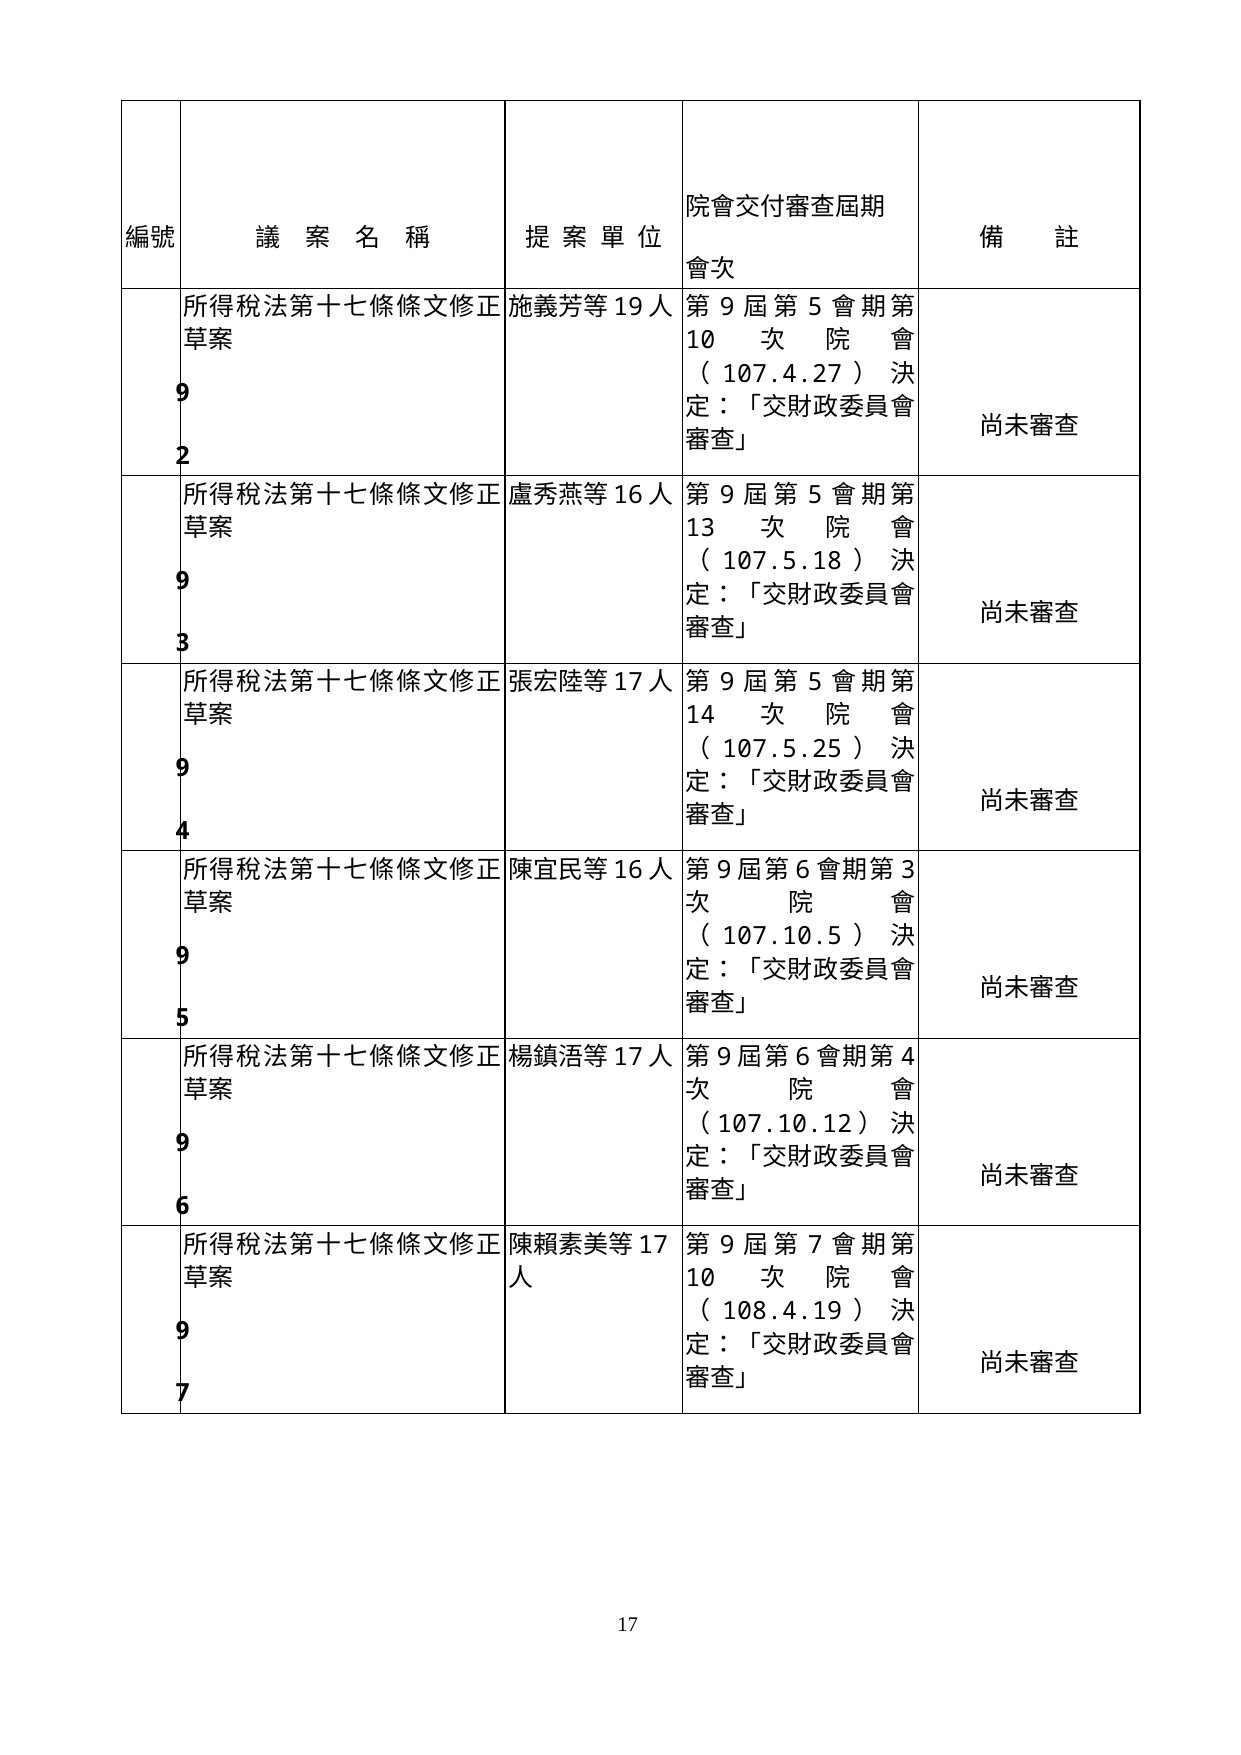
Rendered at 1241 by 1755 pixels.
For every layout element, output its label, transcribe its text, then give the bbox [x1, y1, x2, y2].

table_cell 施義芳等19人 [506, 289, 682, 475]
table_cell 第9屆第5會期第13次院會（107.5.18）決定：「交財政委員會審查」 [683, 476, 918, 663]
table_cell 所得稅法第十七條條文修正草案 [181, 1039, 504, 1225]
table_header 提 案 單 位 [506, 101, 682, 288]
table_cell 所得稅法第十七條條文修正草案 [181, 289, 504, 475]
table_cell 所得稅法第十七條條文修正草案 [181, 476, 504, 663]
table_cell 第9屆第5會期第10次院會（107.4.27）決定：「交財政委員會審查」 [683, 289, 918, 475]
table_cell [122, 1226, 180, 1413]
table_cell 楊鎮浯等17人 [506, 1039, 682, 1225]
table_cell 陳宜民等16人 [506, 851, 682, 1038]
table_header 編號 [122, 101, 180, 288]
table_cell [122, 664, 180, 850]
table_cell 第9屆第7會期第10次院會（108.4.19）決定：「交財政委員會審查」 [683, 1226, 918, 1413]
table_cell 第9屆第6會期第3次院會（107.10.5）決定：「交財政委員會審查」 [683, 851, 918, 1038]
table_cell 第9屆第6會期第4次院會（107.10.12）決定：「交財政委員會審查」 [683, 1039, 918, 1225]
table_cell 尚未審查 [919, 476, 1139, 663]
table_cell 盧秀燕等16人 [506, 476, 682, 663]
table_header 議 案 名 稱 [181, 101, 504, 288]
table_cell 尚未審查 [919, 1226, 1139, 1413]
table_header 備 註 [919, 101, 1139, 288]
table_cell 尚未審查 [919, 664, 1139, 850]
table_cell 張宏陸等17人 [506, 664, 682, 850]
table_cell 所得稅法第十七條條文修正草案 [181, 664, 504, 850]
table_cell 尚未審查 [919, 851, 1139, 1038]
table_cell 所得稅法第十七條條文修正草案 [181, 851, 504, 1038]
table_cell 所得稅法第十七條條文修正草案 [181, 1226, 504, 1413]
table_header 院會交付審查屆期 會次 [683, 101, 918, 288]
table_cell 尚未審查 [919, 289, 1139, 475]
table_cell [122, 851, 180, 1038]
table_cell [122, 476, 180, 663]
table_cell 陳賴素美等17人 [506, 1226, 682, 1413]
table_cell [122, 1039, 180, 1225]
table_cell 第9屆第5會期第14次院會（107.5.25）決定：「交財政委員會審查」 [683, 664, 918, 850]
table_cell 尚未審查 [919, 1039, 1139, 1225]
table_cell [122, 289, 180, 475]
